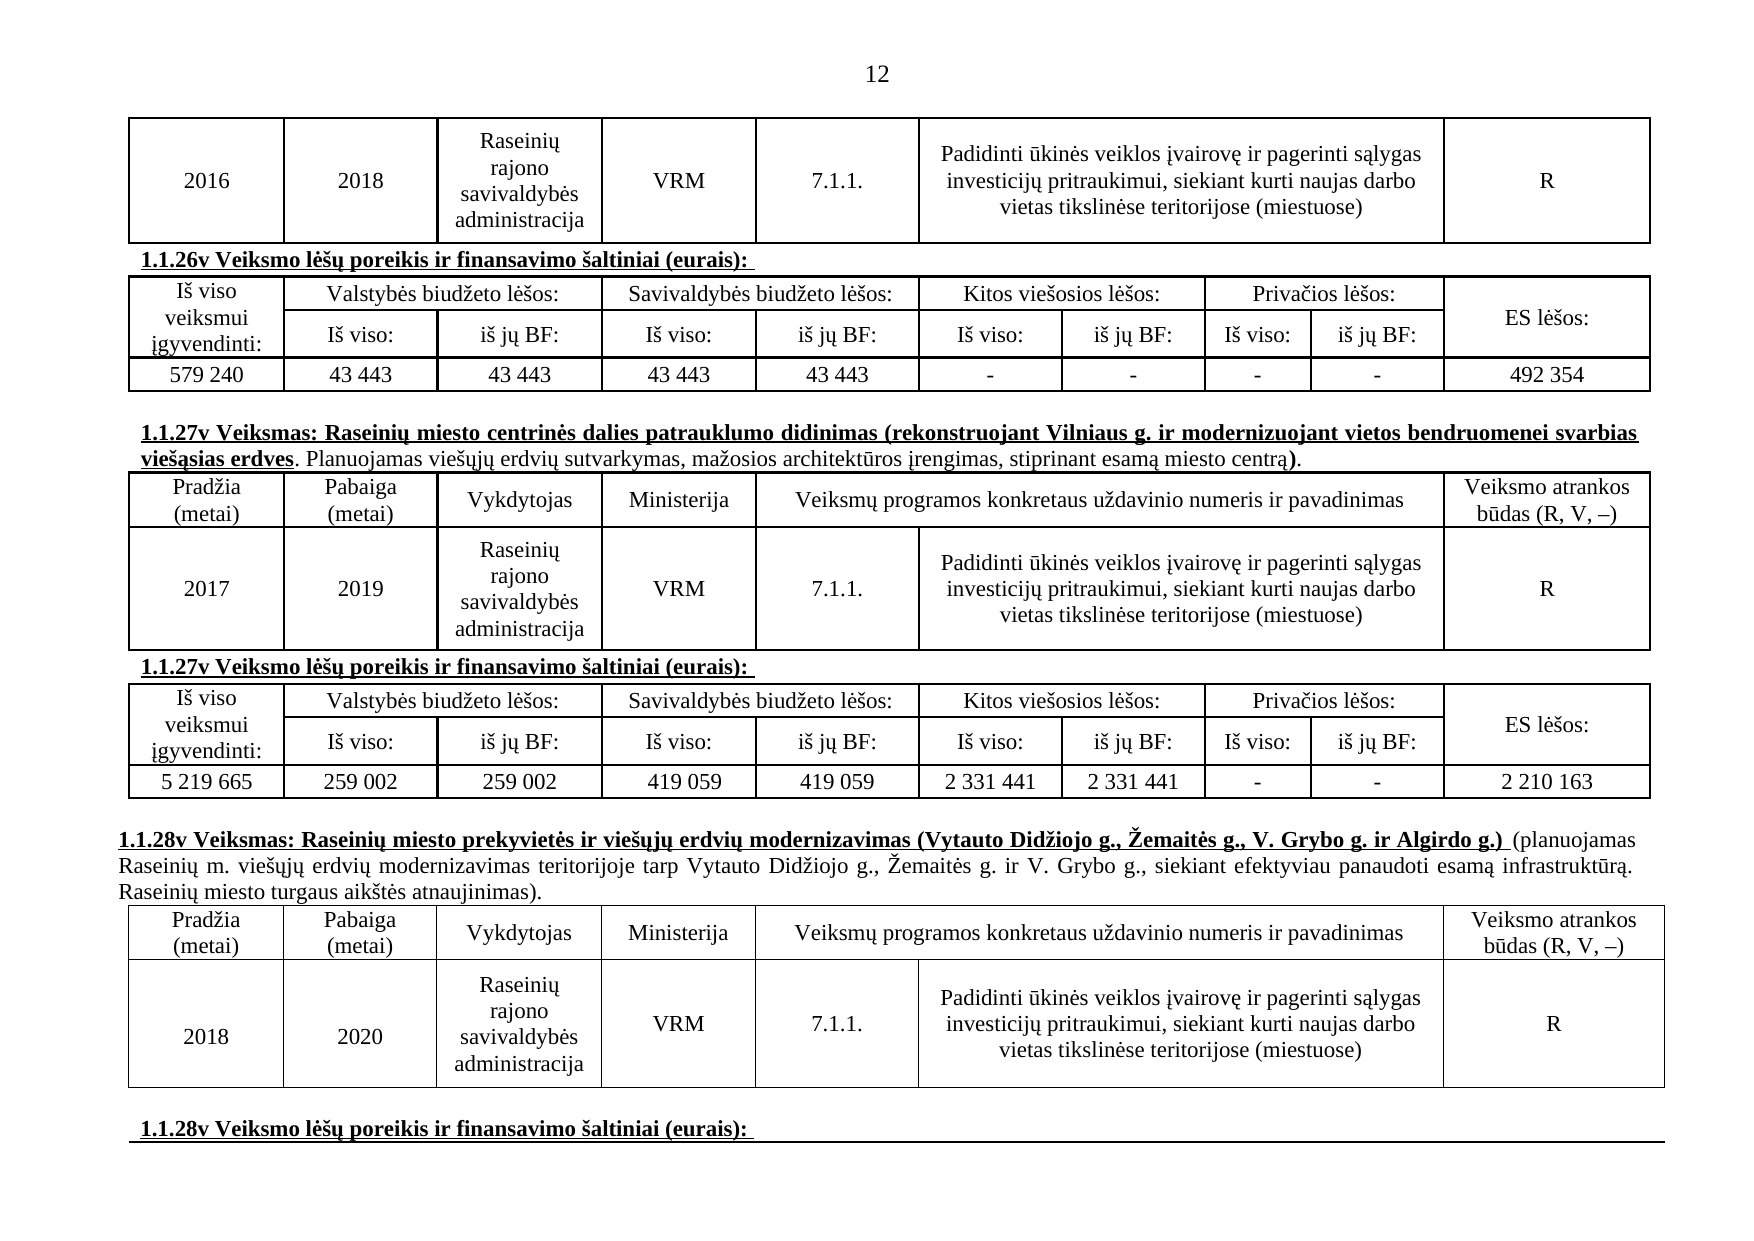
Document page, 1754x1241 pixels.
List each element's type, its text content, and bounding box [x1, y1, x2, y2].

table_cell Iš viso: [1206, 311, 1310, 356]
table_cell VRM [603, 528, 755, 649]
table_cell 2 331 441 [1063, 766, 1204, 797]
table_cell iš jų BF: [439, 311, 601, 356]
table_cell 1.1.26v Veiksmo lėšų poreikis ir finansavimo šaltiniai (eurais): [129, 244, 1650, 275]
table_cell R [1444, 960, 1664, 1087]
table_cell R [1445, 528, 1649, 649]
table_cell - [920, 359, 1061, 390]
table_cell Raseinių rajono savivaldybės administracija [439, 528, 601, 649]
table_cell - [1206, 359, 1310, 390]
table_cell Iš viso: [920, 311, 1061, 356]
table_cell Veiksmų programos konkretaus uždavinio numeris ir pavadinimas [757, 474, 1443, 526]
table_cell Iš viso: [920, 718, 1061, 763]
table_header Veiksmų programos konkretaus uždavinio numeris ir pavadinimas [756, 906, 1443, 958]
table_cell - [1063, 359, 1204, 390]
table_cell 1.1.27v Veiksmas: Raseinių miesto centrinės dalies patrauklumo didinimas (rekonstruojant Vilniaus g. ir modernizuojant vietos bendruomenei svarbias viešąsias erdves. Planuojamas viešųjų erdvių sutvarkymas, mažosios architektūros įrengimas, stiprinant esamą miesto centrą). [129, 392, 1650, 471]
table_cell 2020 [284, 960, 436, 1087]
table_cell 7.1.1. [756, 960, 918, 1087]
table_header Pabaiga (metai) [284, 906, 436, 958]
table_cell 492 354 [1445, 359, 1649, 390]
table_cell 5 219 665 [130, 766, 283, 797]
table_cell 2 210 163 [1445, 766, 1649, 797]
table_cell iš jų BF: [757, 311, 918, 356]
table_header Veiksmo atrankos būdas (R, V, –) [1444, 906, 1664, 958]
table_cell iš jų BF: [439, 718, 601, 763]
table_cell Privačios lėšos: [1206, 685, 1443, 716]
table_cell Kitos viešosios lėšos: [920, 278, 1204, 309]
table_header Vykdytojas [437, 906, 601, 958]
table_cell 1.1.27v Veiksmo lėšų poreikis ir finansavimo šaltiniai (eurais): [129, 651, 1650, 682]
table_cell Vykdytojas [439, 474, 601, 526]
table_cell iš jų BF: [1063, 311, 1204, 356]
table_cell iš jų BF: [1063, 718, 1204, 763]
table_cell iš jų BF: [757, 718, 918, 763]
table_cell Padidinti ūkinės veiklos įvairovę ir pagerinti sąlygas investicijų pritraukimui, siekiant kurti naujas darbo vietas tikslinėse teritorijose (miestuose) [919, 960, 1443, 1087]
table_cell Pabaiga (metai) [285, 474, 436, 526]
table_cell 259 002 [439, 766, 601, 797]
table_cell Iš viso veiksmui įgyvendinti: [130, 278, 283, 356]
table_cell 7.1.1. [757, 119, 918, 242]
table_cell 43 443 [603, 359, 755, 390]
table_cell 2016 [130, 119, 283, 242]
table_cell Veiksmo atrankos būdas (R, V, –) [1445, 474, 1649, 526]
table_cell 7.1.1. [757, 528, 918, 649]
table_cell Valstybės biudžeto lėšos: [285, 685, 601, 716]
table_cell VRM [603, 119, 755, 242]
table_cell 2 331 441 [920, 766, 1061, 797]
table_cell Iš viso: [1206, 718, 1310, 763]
table_cell Valstybės biudžeto lėšos: [285, 278, 601, 309]
table_header Pradžia (metai) [129, 906, 283, 958]
table_cell Raseinių rajono savivaldybės administracija [437, 960, 601, 1087]
table_cell 2019 [285, 528, 436, 649]
table_cell 2018 [285, 119, 436, 242]
table_cell iš jų BF: [1312, 718, 1443, 763]
table_cell 579 240 [130, 359, 283, 390]
table_cell iš jų BF: [1312, 311, 1443, 356]
table_cell 2017 [130, 528, 283, 649]
table_cell Pradžia (metai) [130, 474, 283, 526]
table_cell R [1445, 119, 1649, 242]
table_cell Iš viso: [603, 311, 755, 356]
table_cell Padidinti ūkinės veiklos įvairovę ir pagerinti sąlygas investicijų pritraukimui, siekiant kurti naujas darbo vietas tikslinėse teritorijose (miestuose) [920, 119, 1443, 242]
table_cell VRM [602, 960, 755, 1087]
table_cell 419 059 [757, 766, 918, 797]
table_cell Iš viso veiksmui įgyvendinti: [130, 685, 283, 763]
table_cell 419 059 [603, 766, 755, 797]
table_cell Iš viso: [285, 718, 436, 763]
table_cell 43 443 [439, 359, 601, 390]
table_cell - [1312, 359, 1443, 390]
table_cell Savivaldybės biudžeto lėšos: [603, 278, 918, 309]
table_cell Ministerija [603, 474, 755, 526]
table_cell Raseinių rajono savivaldybės administracija [439, 119, 601, 242]
table_cell ES lėšos: [1445, 278, 1649, 356]
table_cell Privačios lėšos: [1206, 278, 1443, 309]
table_cell 1.1.28v Veiksmo lėšų poreikis ir finansavimo šaltiniai (eurais): [129, 1088, 1664, 1141]
table_cell ES lėšos: [1445, 685, 1649, 763]
table_cell - [1312, 766, 1443, 797]
table_cell 43 443 [757, 359, 918, 390]
table_cell Savivaldybės biudžeto lėšos: [603, 685, 918, 716]
table_cell Kitos viešosios lėšos: [920, 685, 1204, 716]
table_cell 259 002 [285, 766, 436, 797]
table_cell - [1206, 766, 1310, 797]
table_cell Iš viso: [603, 718, 755, 763]
table_cell Padidinti ūkinės veiklos įvairovę ir pagerinti sąlygas investicijų pritraukimui, siekiant kurti naujas darbo vietas tikslinėse teritorijose (miestuose) [920, 528, 1443, 649]
table_header Ministerija [602, 906, 755, 958]
table_cell 2018 [129, 960, 283, 1087]
text 1.1.28v Veiksmas: Raseinių miesto prekyvietės ir viešųjų erdvių modernizavimas (Vytauto Didžiojo g., Žemaitės g., V. Grybo g. ir Algirdo g.) (planuojamas Raseinių m. viešųjų erdvių modernizavimas teritorijoje tarp Vytauto Didžiojo g., Žemaitės g. ir V. Grybo g., siekiant efektyviau panaudoti esamą infrastruktūrą. Raseinių miesto turgaus aikštės atnaujinimas). [118, 826, 1636, 905]
table_cell 43 443 [285, 359, 436, 390]
table_cell Iš viso: [285, 311, 436, 356]
